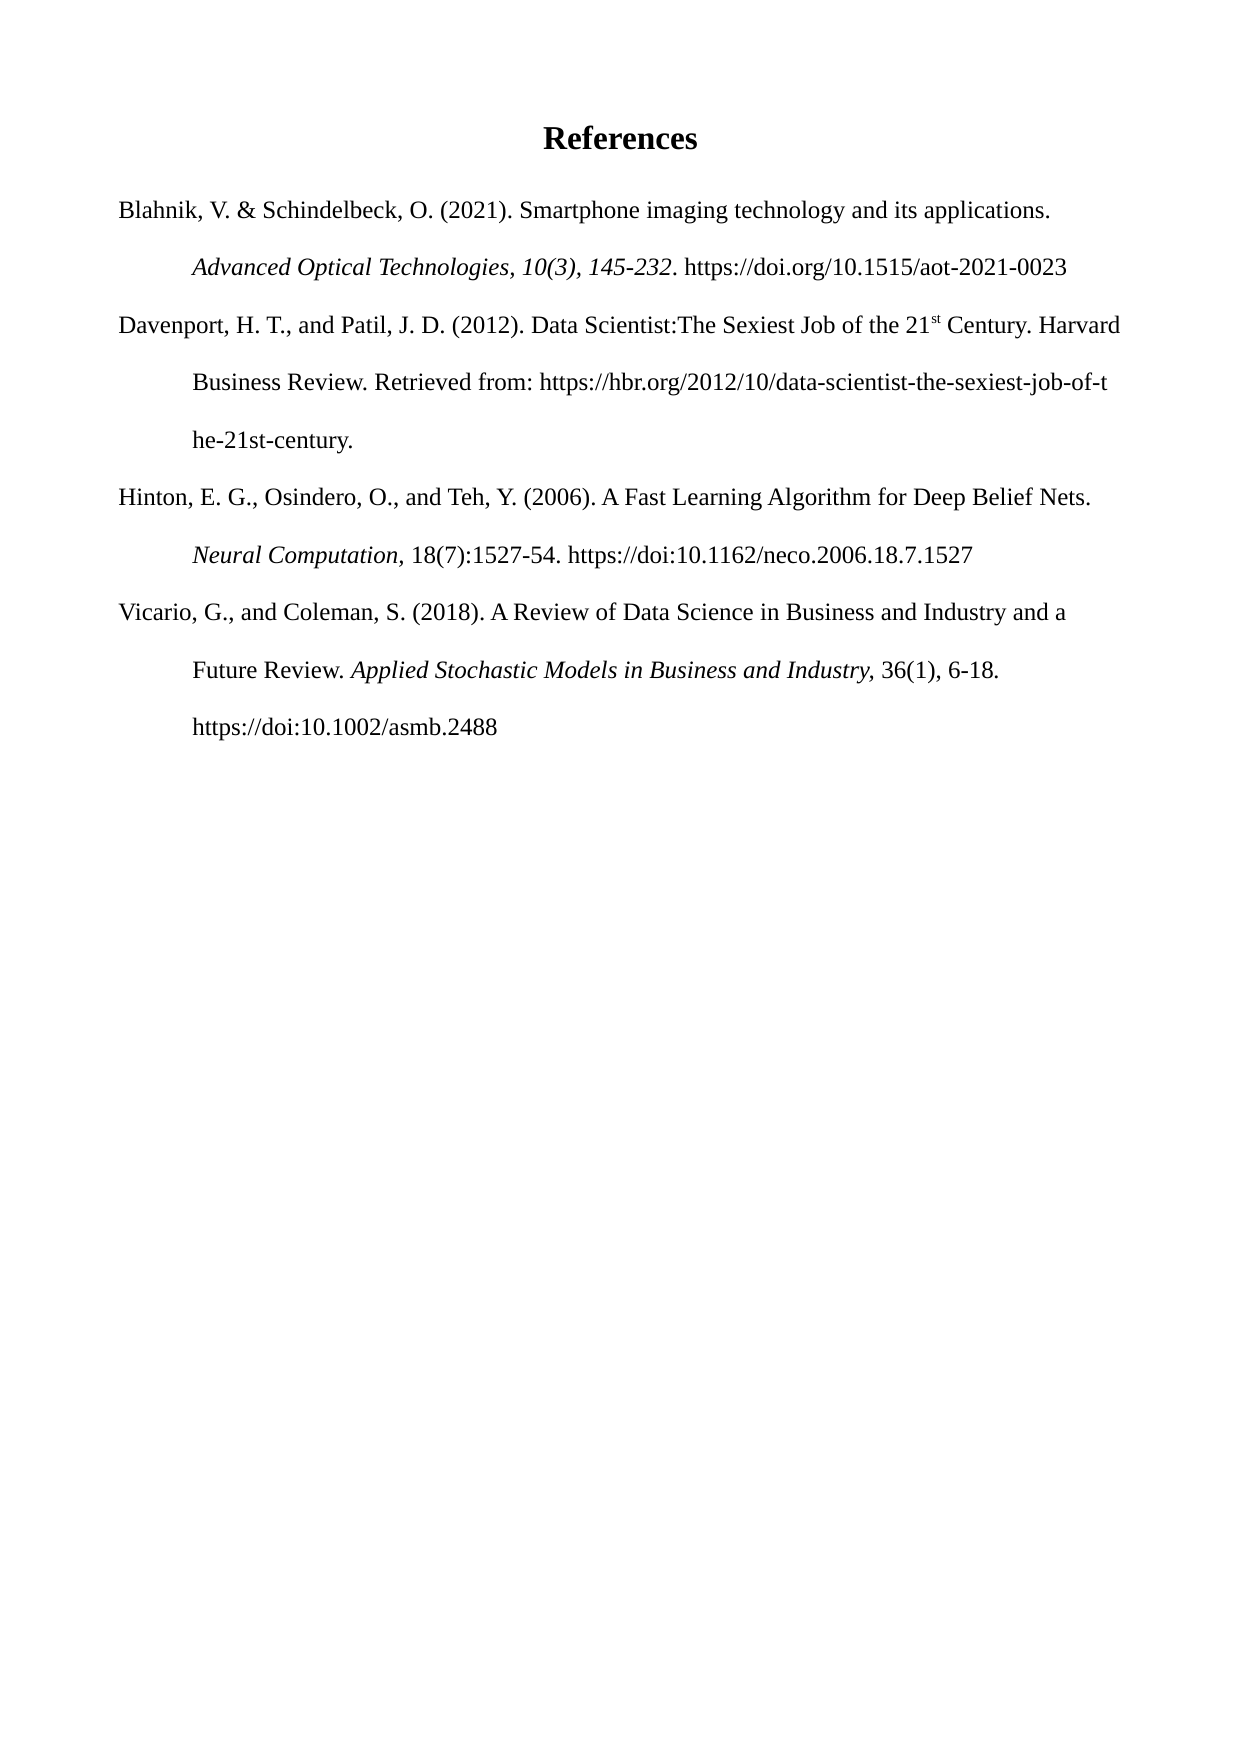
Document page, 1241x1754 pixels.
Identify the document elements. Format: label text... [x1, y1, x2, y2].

text Business Review. Retrieved from: https://hbr.org/2012/10/data-scientist-the-sexiest-job-of-t he-21st-century. [118, 367, 1122, 453]
text Future Review. Applied Stochastic Models in Business and Industry, 36(1), 6-18. [118, 655, 1122, 683]
text Neural Computation, 18(7):1527-54. https://doi:10.1162/neco.2006.18.7.1527 [118, 540, 1122, 568]
text Vicario, G., and Coleman, S. (2018). A Review of Data Science in Business and Industry and a [118, 597, 1122, 626]
text Hinton, E. G., Osindero, O., and Teh, Y. (2006). A Fast Learning Algorithm for Deep Belief Nets. [118, 482, 1122, 511]
text Blahnik, V. & Schindelbeck, O. (2021). Smartphone imaging technology and its applications. [118, 195, 1122, 223]
text https://doi:10.1002/asmb.2488 [118, 712, 1122, 741]
text Davenport, H. T., and Patil, J. D. (2012). Data Scientist:The Sexiest Job of the 21st Century. Harvard [118, 310, 1122, 338]
text References [118, 118, 1122, 156]
text Advanced Optical Technologies, 10(3), 145-232. https://doi.org/10.1515/aot-2021-0023 [118, 252, 1122, 281]
